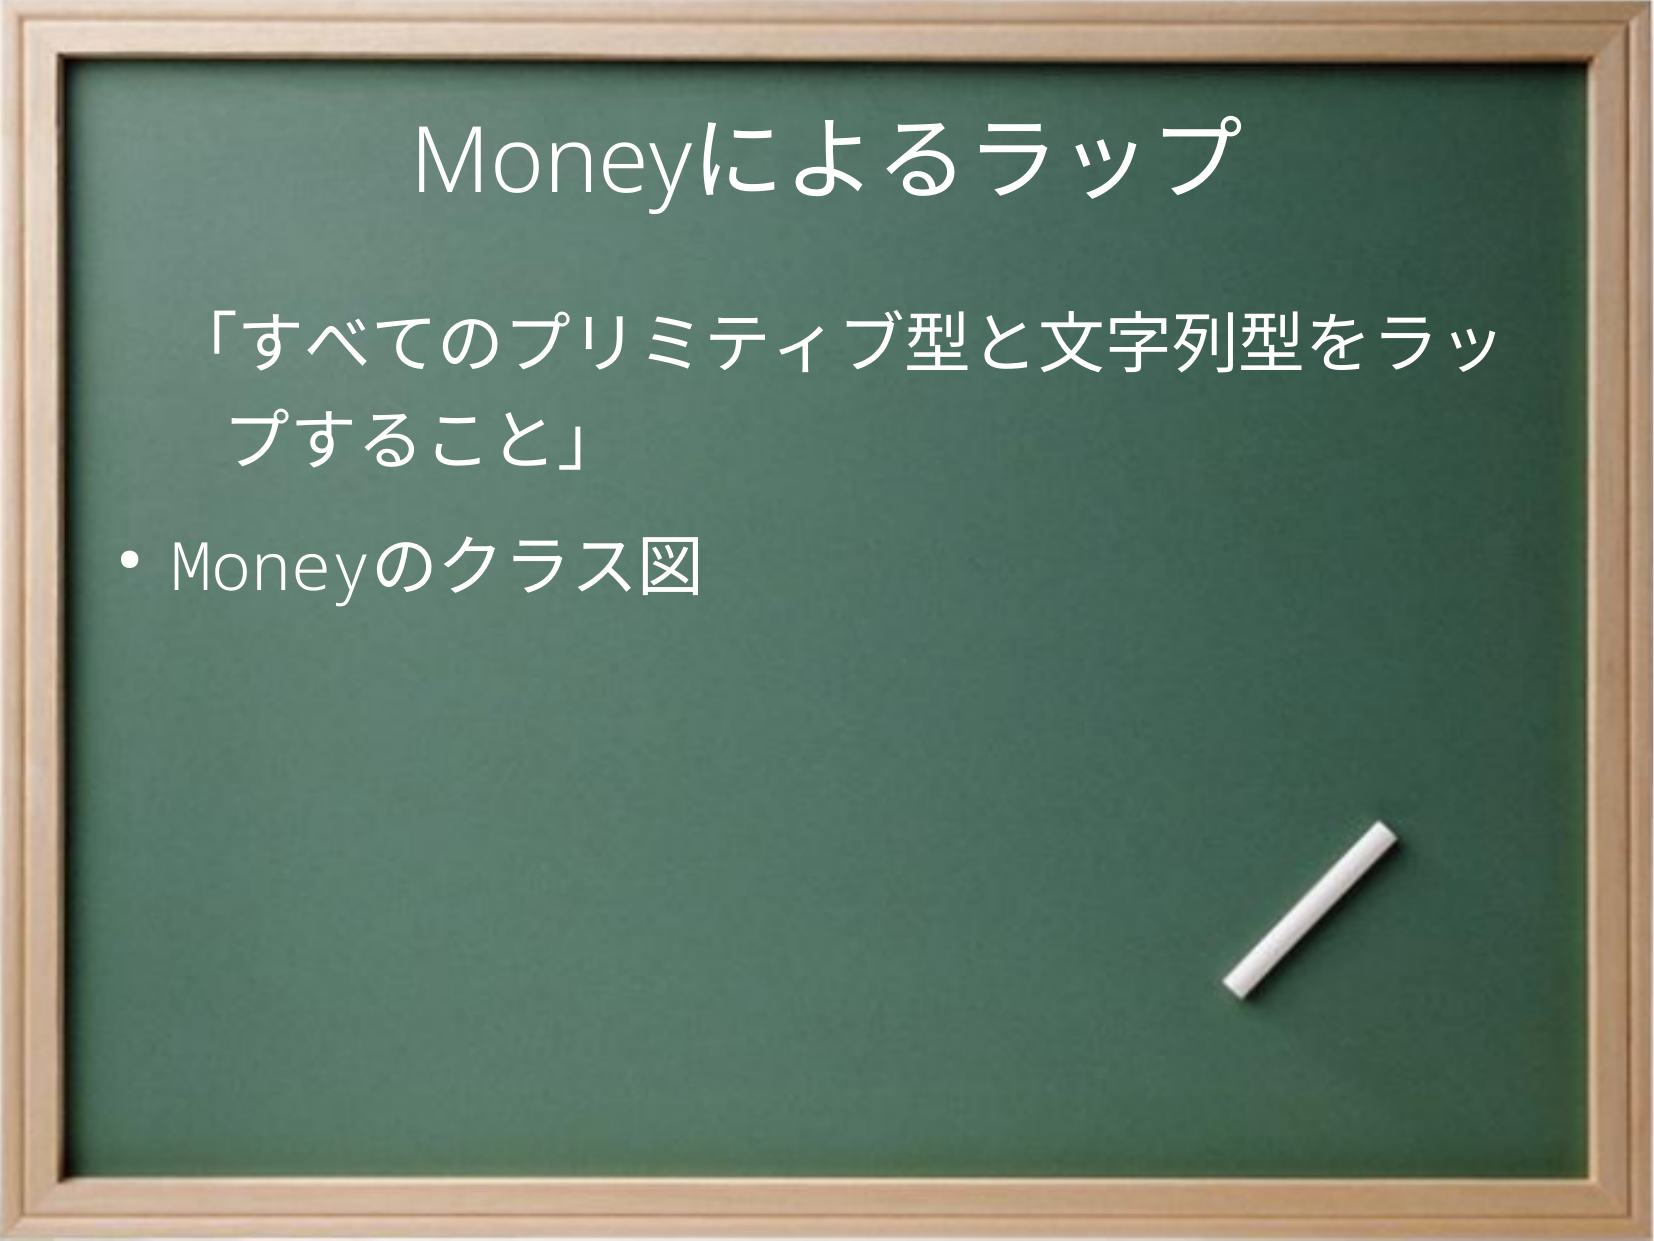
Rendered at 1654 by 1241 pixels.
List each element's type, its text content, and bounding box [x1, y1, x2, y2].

title Moneyによるラップ [82, 56, 1571, 250]
list 「すべてのプリミティブ型と文字列型をラップすること」 Moneyのクラス図 [82, 290, 1571, 1094]
picture [0, 0, 1654, 1241]
